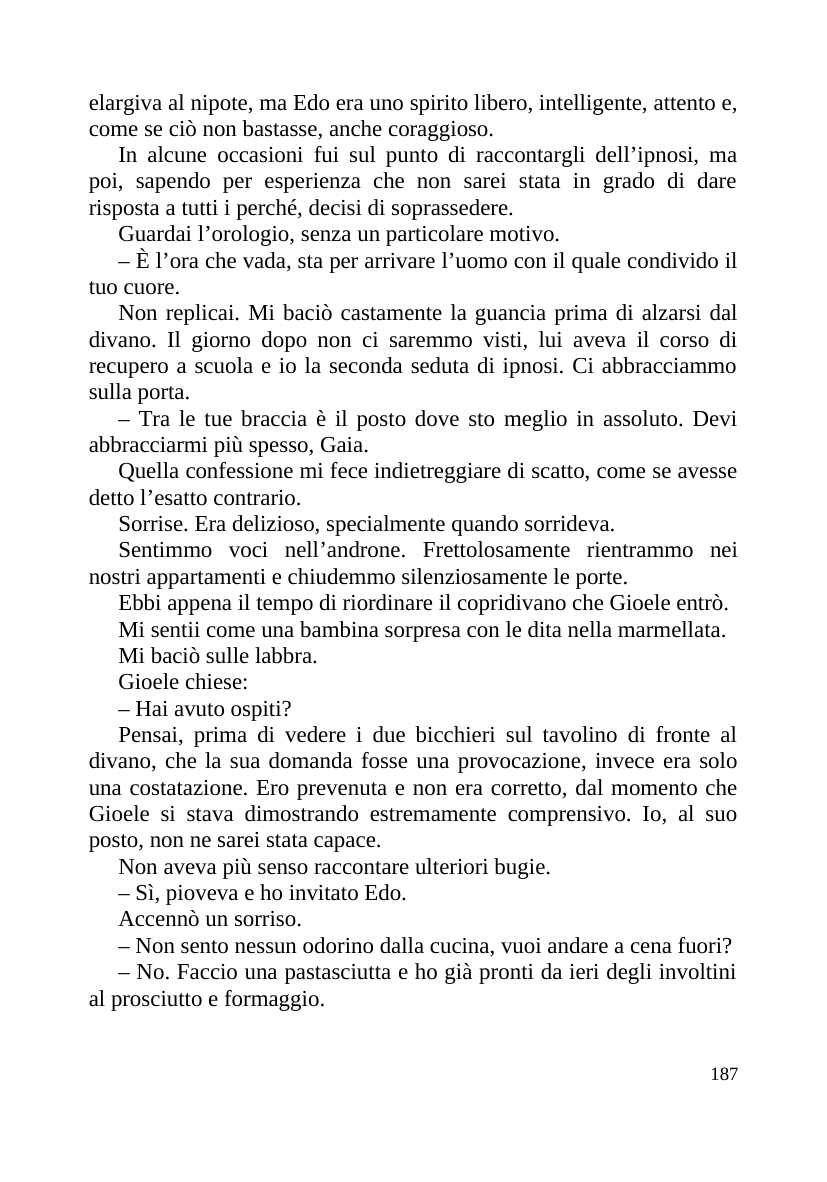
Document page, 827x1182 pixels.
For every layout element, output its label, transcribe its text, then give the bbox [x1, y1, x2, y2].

text – Sì, pioveva e ho invitato Edo. [88, 879, 738, 906]
text ‒ Hai avuto ospiti? [88, 695, 738, 721]
text – Tra le tue braccia è il posto dove sto meglio in assoluto. Devi abbracciarmi più spesso, Gaia. [88, 405, 738, 457]
text Pensai, prima di vedere i due bicchieri sul tavolino di fronte al divano, che la sua domanda fosse una provocazione, invece era solo una costatazione. Ero prevenuta e non era corretto, dal momento che Gioele si stava dimostrando estremamente comprensivo. Io, al suo posto, non ne sarei stata capace. [88, 721, 738, 853]
text Sorrise. Era delizioso, specialmente quando sorrideva. [88, 510, 738, 537]
text Guardai l’orologio, senza un particolare motivo. [88, 220, 738, 247]
text – è l’ora che vada, sta per arrivare l’uomo con il quale condivido il tuo cuore. [88, 247, 738, 299]
text Accennò un sorriso. [88, 906, 738, 932]
text Non replicai. Mi baciò castamente la guancia prima di alzarsi dal divano. Il giorno dopo non ci saremmo visti, lui aveva il corso di recupero a scuola e io la seconda seduta di ipnosi. Ci abbracciammo sulla porta. [88, 299, 738, 405]
text Mi sentii come una bambina sorpresa con le dita nella marmellata. [88, 616, 738, 642]
text Sentimmo voci nell’androne. Frettolosamente rientrammo nei nostri appartamenti e chiudemmo silenziosamente le porte. [88, 537, 738, 589]
text Non aveva più senso raccontare ulteriori bugie. [88, 853, 738, 879]
text Quella confessione mi fece indietreggiare di scatto, come se avesse detto l’esatto contrario. [88, 457, 738, 510]
text In alcune occasioni fui sul punto di raccontargli dell’ipnosi, ma poi, sapendo per esperienza che non sarei stata in grado di dare risposta a tutti i perché, decisi di soprassedere. [88, 141, 738, 220]
text Gioele chiese: [88, 668, 738, 695]
text Mi baciò sulle labbra. [88, 642, 738, 668]
text – Non sento nessun odorino dalla cucina, vuoi andare a cena fuori? [88, 932, 738, 958]
text Ebbi appena il tempo di riordinare il copridivano che Gioele entrò. [88, 589, 738, 616]
text – No. Faccio una pastasciutta e ho già pronti da ieri degli involtini al prosciutto e formaggio. [88, 958, 738, 1011]
text elargiva al nipote, ma Edo era uno spirito libero, intelligente, attento e, come se ciò non bastasse, anche coraggioso. [88, 88, 738, 141]
